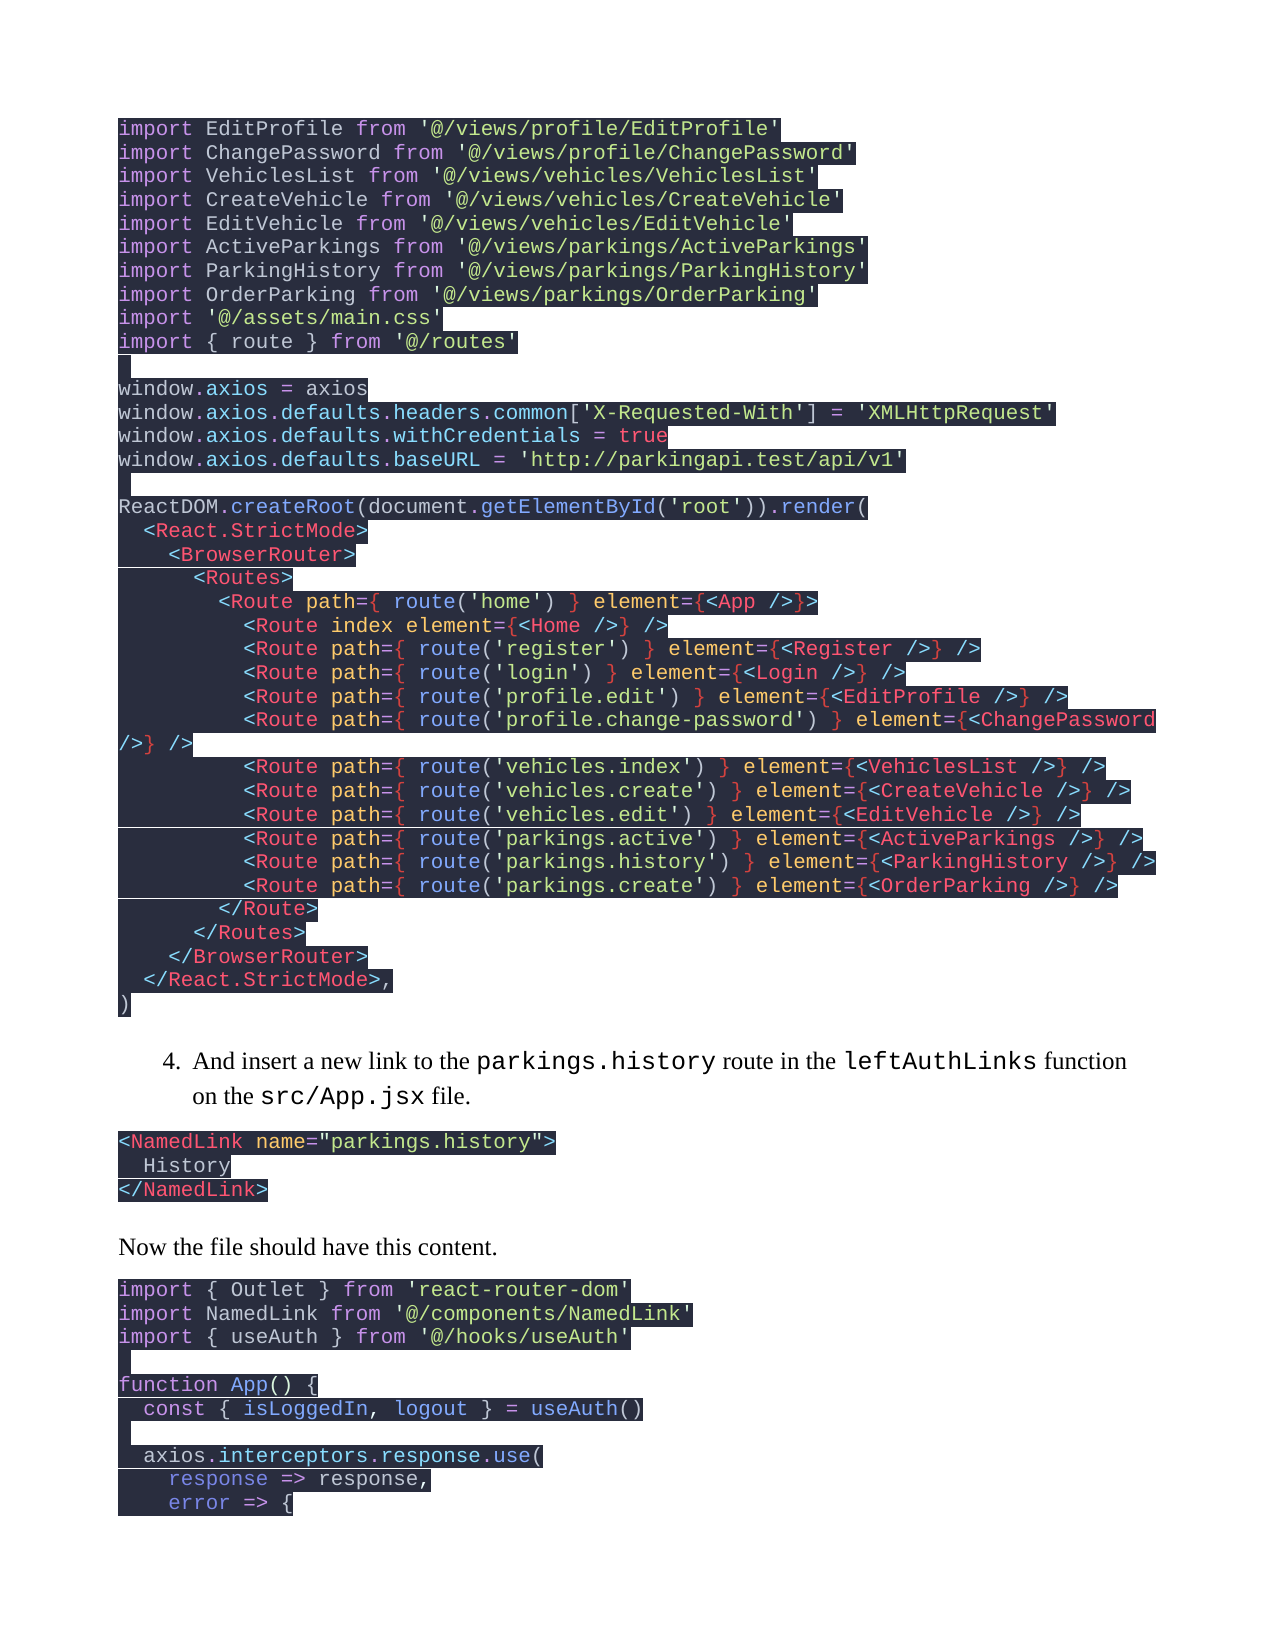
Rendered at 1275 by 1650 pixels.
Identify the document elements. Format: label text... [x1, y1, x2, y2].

text <NamedLink name="parkings.history"> [118, 1131, 1157, 1155]
text import ActiveParkings from '@/views/parkings/ActiveParkings' [118, 236, 1157, 260]
text <Route path={ route('home') } element={<App />}> [118, 591, 1157, 615]
text function App() { [118, 1374, 1157, 1397]
text <Route path={ route('profile.edit') } element={<EditProfile />} /> [118, 686, 1157, 709]
text axios.interceptors.response.use( [118, 1445, 1157, 1468]
text window.axios.defaults.baseURL = 'http://parkingapi.test/api/v1' [118, 449, 1157, 473]
text <BrowserRouter> [118, 544, 1157, 567]
text import { Outlet } from 'react-router-dom' [118, 1279, 1157, 1303]
text </Routes> [118, 922, 1157, 946]
text <Route path={ route('parkings.history') } element={<ParkingHistory />} /> [118, 851, 1157, 875]
text ReactDOM.createRoot(document.getElementById('root')).render( [118, 496, 1157, 520]
text History [118, 1155, 1157, 1178]
text </BrowserRouter> [118, 946, 1157, 969]
text import '@/assets/main.css' [118, 307, 1157, 331]
text <Route path={ route('vehicles.index') } element={<VehiclesList />} /> [118, 757, 1157, 780]
text Now the file should have this content. [118, 1232, 1157, 1260]
text import VehiclesList from '@/views/vehicles/VehiclesList' [118, 165, 1157, 189]
text <Route index element={<Home />} /> [118, 615, 1157, 638]
text <Route path={ route('parkings.active') } element={<ActiveParkings />} /> [118, 827, 1157, 851]
text ) [118, 993, 1157, 1017]
text response => response, [118, 1468, 1157, 1492]
text <Route path={ route('register') } element={<Register />} /> [118, 638, 1157, 662]
text import NamedLink from '@/components/NamedLink' [118, 1303, 1157, 1327]
text import OrderParking from '@/views/parkings/OrderParking' [118, 284, 1157, 307]
text import { useAuth } from '@/hooks/useAuth' [118, 1327, 1157, 1350]
text import EditVehicle from '@/views/vehicles/EditVehicle' [118, 213, 1157, 236]
list And insert a new link to the parkings.history route in the leftAuthLinks function on the src/App.jsx file. [162, 1046, 1157, 1112]
text window.axios.defaults.headers.common['X-Requested-With'] = 'XMLHttpRequest' [118, 402, 1157, 426]
text </Route> [118, 898, 1157, 922]
text <React.StrictMode> [118, 520, 1157, 544]
text <Route path={ route('parkings.create') } element={<OrderParking />} /> [118, 875, 1157, 898]
text </React.StrictMode>, [118, 969, 1157, 993]
text const { isLoggedIn, logout } = useAuth() [118, 1397, 1157, 1421]
text window.axios.defaults.withCredentials = true [118, 426, 1157, 449]
text import EditProfile from '@/views/profile/EditProfile' [118, 118, 1157, 142]
text import CreateVehicle from '@/views/vehicles/CreateVehicle' [118, 189, 1157, 213]
text <Route path={ route('profile.change-password') } element={<ChangePassword />} /> [118, 709, 1157, 757]
text import ChangePassword from '@/views/profile/ChangePassword' [118, 142, 1157, 165]
text </NamedLink> [118, 1178, 1157, 1202]
text window.axios = axios [118, 378, 1157, 402]
text import { route } from '@/routes' [118, 331, 1157, 354]
text error => { [118, 1492, 1157, 1516]
text <Route path={ route('vehicles.edit') } element={<EditVehicle />} /> [118, 804, 1157, 827]
text import ParkingHistory from '@/views/parkings/ParkingHistory' [118, 260, 1157, 284]
text <Route path={ route('login') } element={<Login />} /> [118, 662, 1157, 686]
text <Route path={ route('vehicles.create') } element={<CreateVehicle />} /> [118, 780, 1157, 804]
text <Routes> [118, 567, 1157, 591]
